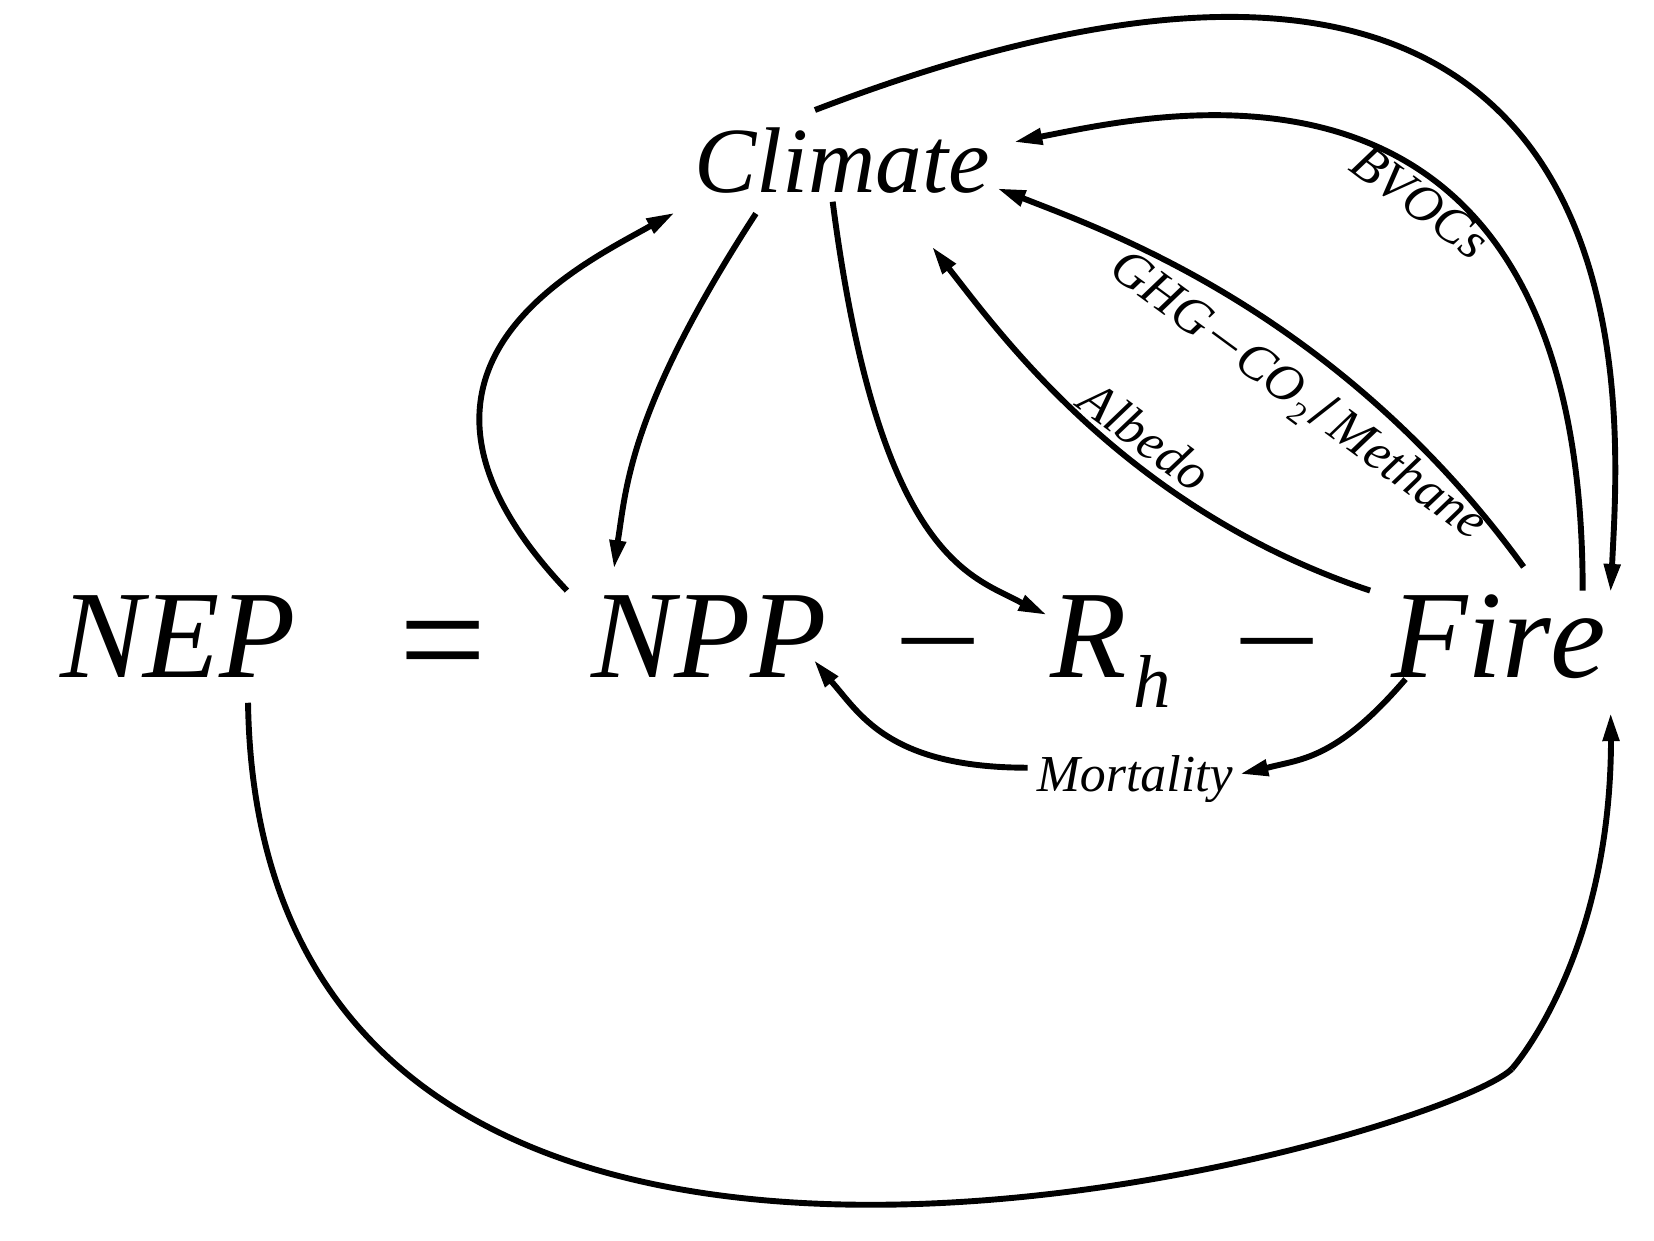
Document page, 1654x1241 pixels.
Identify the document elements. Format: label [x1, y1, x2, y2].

chart [1060, 362, 1229, 507]
chart [1334, 126, 1507, 275]
chart [47, 566, 1617, 724]
chart [1027, 744, 1242, 802]
chart [688, 110, 999, 214]
chart [1091, 232, 1506, 562]
